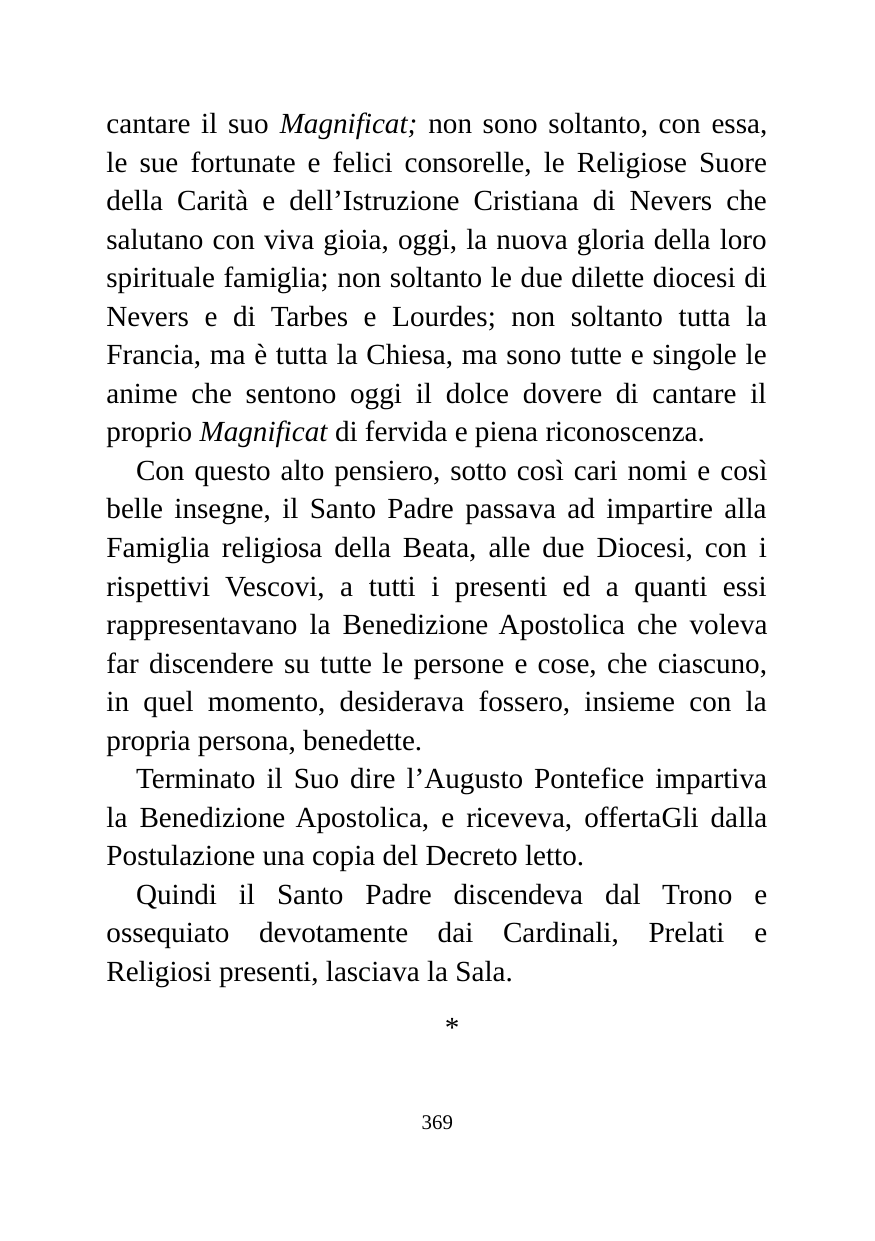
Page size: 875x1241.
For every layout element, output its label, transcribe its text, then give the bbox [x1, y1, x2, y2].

text cantare il suo Magnificat; non sono soltanto, con essa, le sue fortunate e felici consorelle, le Religiose Suore della Carità e dell’Istruzione Cristiana di Nevers che salutano con viva gioia, oggi, la nuova gloria della loro spirituale famiglia; non soltanto le due dilette diocesi di Nevers e di Tarbes e Lourdes; non soltanto tutta la Francia, ma è tutta la Chiesa, ma sono tutte e singole le anime che sentono oggi il dolce dovere di cantare il proprio Magnificat di fervida e piena riconoscenza. [106, 106, 768, 448]
text Con questo alto pensiero, sotto così cari nomi e così belle insegne, il Santo Padre passava ad impartire alla Famiglia religiosa della Beata, alle due Diocesi, con i rispettivi Vescovi, a tutti i presenti ed a quanti essi rappresentavano la Benedizione Apostolica che voleva far discendere su tutte le persone e cose, che ciascuno, in quel momento, desiderava fossero, insieme con la propria persona, benedette. [106, 453, 768, 756]
text * [106, 1010, 768, 1044]
text Quindi il Santo Padre discendeva dal Trono e ossequiato devotamente dai Cardinali, Prelati e Religiosi presenti, lasciava la Sala. [106, 877, 768, 988]
text Terminato il Suo dire l’Augusto Pontefice impartiva la Benedizione Apostolica, e riceveva, offertaGli dalla Postulazione una copia del Decreto letto. [106, 761, 768, 872]
